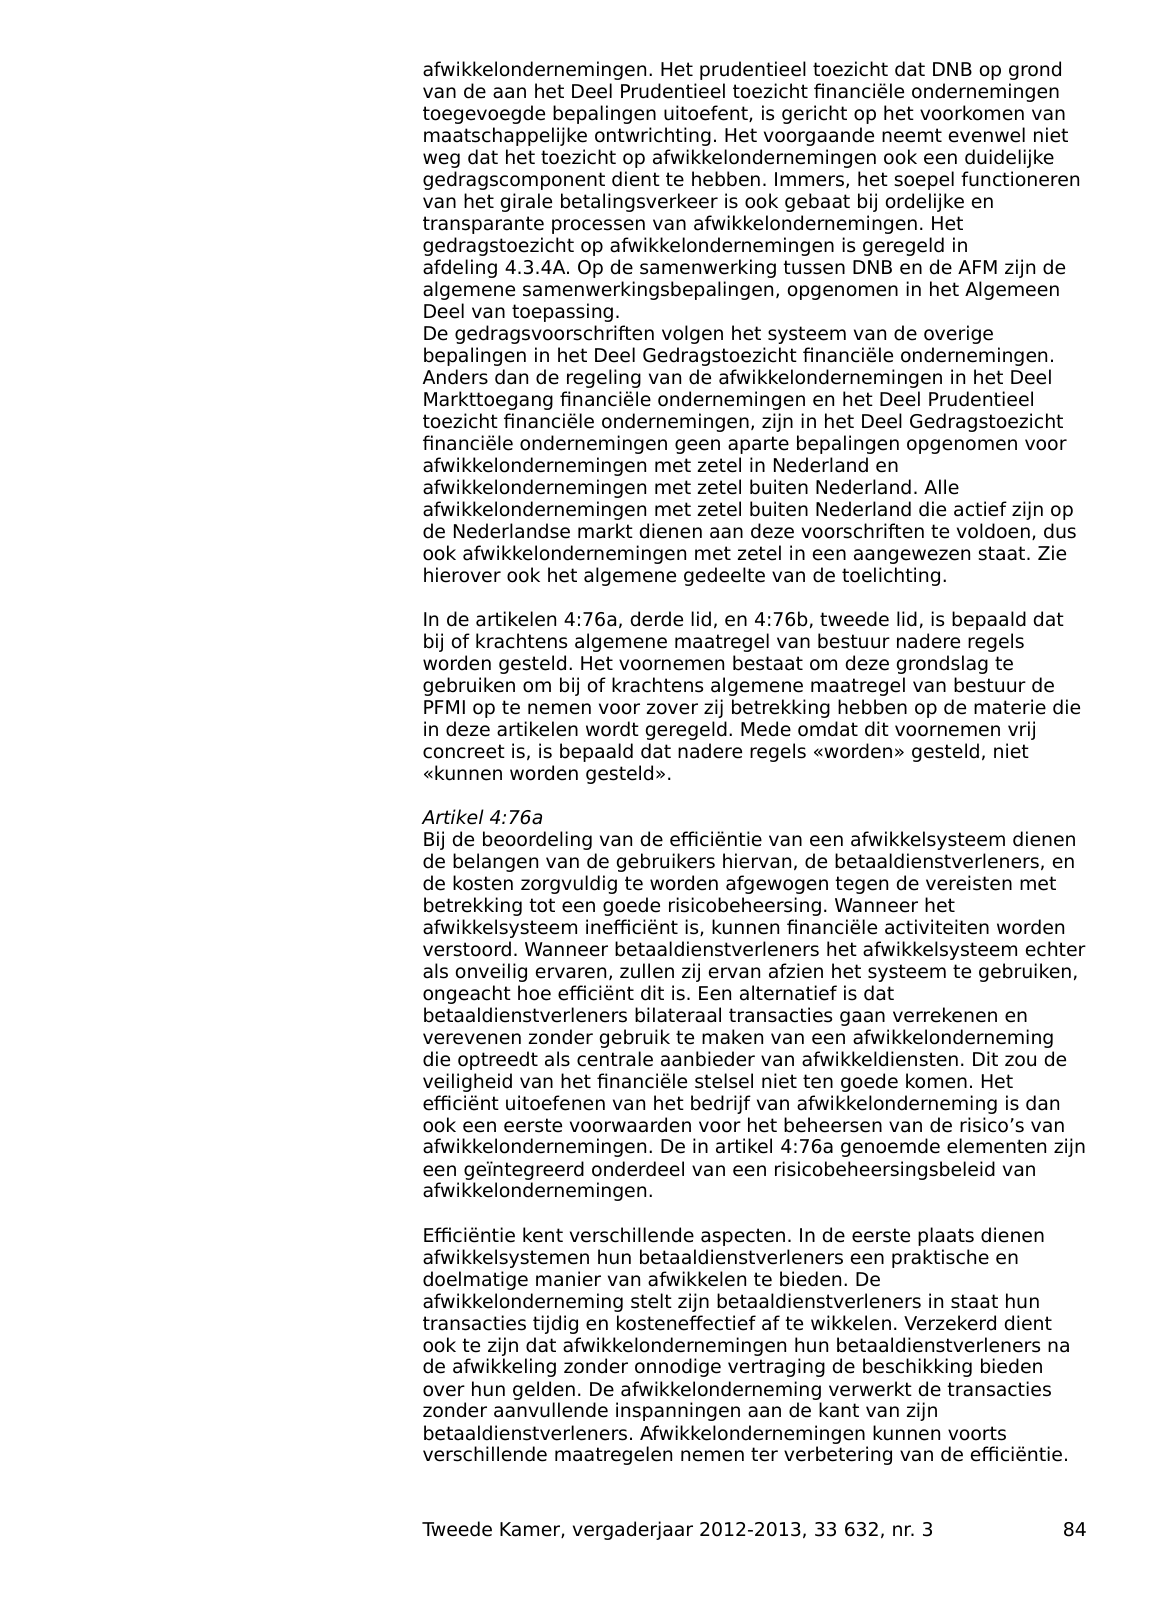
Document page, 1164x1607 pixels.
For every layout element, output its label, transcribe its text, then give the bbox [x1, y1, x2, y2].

text Bij de beoordeling van de efficiëntie van een afwikkelsysteem dienen de belangen van de gebruikers hiervan, de betaaldienstverleners, en de kosten zorgvuldig te worden afgewogen tegen de vereisten met betrekking tot een goede risicobeheersing. Wanneer het afwikkelsysteem inefficiënt is, kunnen financiële activiteiten worden verstoord. Wanneer betaaldienstverleners het afwikkelsysteem echter als onveilig ervaren, zullen zij ervan afzien het systeem te gebruiken, ongeacht hoe efficiënt dit is. Een alternatief is dat betaaldienstverleners bilateraal transacties gaan verrekenen en verevenen zonder gebruik te maken van een afwikkelonderneming die optreedt als centrale aanbieder van afwikkeldiensten. Dit zou de veiligheid van het financiële stelsel niet ten goede komen. Het efficiënt uitoefenen van het bedrijf van afwikkelonderneming is dan ook een eerste voorwaarden voor het beheersen van de risico’s van afwikkelondernemingen. De in artikel 4:76a genoemde elementen zijn een geïntegreerd onderdeel van een risicobeheersingsbeleid van afwikkelondernemingen. [422, 829, 1087, 1202]
text De gedragsvoorschriften volgen het systeem van de overige bepalingen in het Deel Gedragstoezicht financiële ondernemingen. Anders dan de regeling van de afwikkelondernemingen in het Deel Markttoegang financiële ondernemingen en het Deel Prudentieel toezicht financiële ondernemingen, zijn in het Deel Gedragstoezicht financiële ondernemingen geen aparte bepalingen opgenomen voor afwikkelondernemingen met zetel in Nederland en afwikkelondernemingen met zetel buiten Nederland. Alle afwikkelondernemingen met zetel buiten Nederland die actief zijn op de Nederlandse markt dienen aan deze voorschriften te voldoen, dus ook afwikkelondernemingen met zetel in een aangewezen staat. Zie hierover ook het algemene gedeelte van de toelichting. [422, 323, 1087, 587]
text afwikkelondernemingen. Het prudentieel toezicht dat DNB op grond van de aan het Deel Prudentieel toezicht financiële ondernemingen toegevoegde bepalingen uitoefent, is gericht op het voorkomen van maatschappelijke ontwrichting. Het voorgaande neemt evenwel niet weg dat het toezicht op afwikkelondernemingen ook een duidelijke gedragscomponent dient te hebben. Immers, het soepel functioneren van het girale betalingsverkeer is ook gebaat bij ordelijke en transparante processen van afwikkelondernemingen. Het gedragstoezicht op afwikkelondernemingen is geregeld in afdeling 4.3.4A. Op de samenwerking tussen DNB en de AFM zijn de algemene samenwerkingsbepalingen, opgenomen in het Algemeen Deel van toepassing. [422, 59, 1087, 323]
text In de artikelen 4:76a, derde lid, en 4:76b, tweede lid, is bepaald dat bij of krachtens algemene maatregel van bestuur nadere regels worden gesteld. Het voornemen bestaat om deze grondslag te gebruiken om bij of krachtens algemene maatregel van bestuur de PFMI op te nemen voor zover zij betrekking hebben op de materie die in deze artikelen wordt geregeld. Mede omdat dit voornemen vrij concreet is, is bepaald dat nadere regels «worden» gesteld, niet «kunnen worden gesteld». [422, 609, 1087, 784]
subtitle Artikel 4:76a [422, 807, 1087, 829]
text Efficiëntie kent verschillende aspecten. In de eerste plaats dienen afwikkelsystemen hun betaaldienstverleners een praktische en doelmatige manier van afwikkelen te bieden. De afwikkelonderneming stelt zijn betaaldienstverleners in staat hun transacties tijdig en kosteneffectief af te wikkelen. Verzekerd dient ook te zijn dat afwikkelondernemingen hun betaaldienstverleners na de afwikkeling zonder onnodige vertraging de beschikking bieden over hun gelden. De afwikkelonderneming verwerkt de transacties zonder aanvullende inspanningen aan de kant van zijn betaaldienstverleners. Afwikkelondernemingen kunnen voorts verschillende maatregelen nemen ter verbetering van de efficiëntie. [422, 1224, 1087, 1466]
